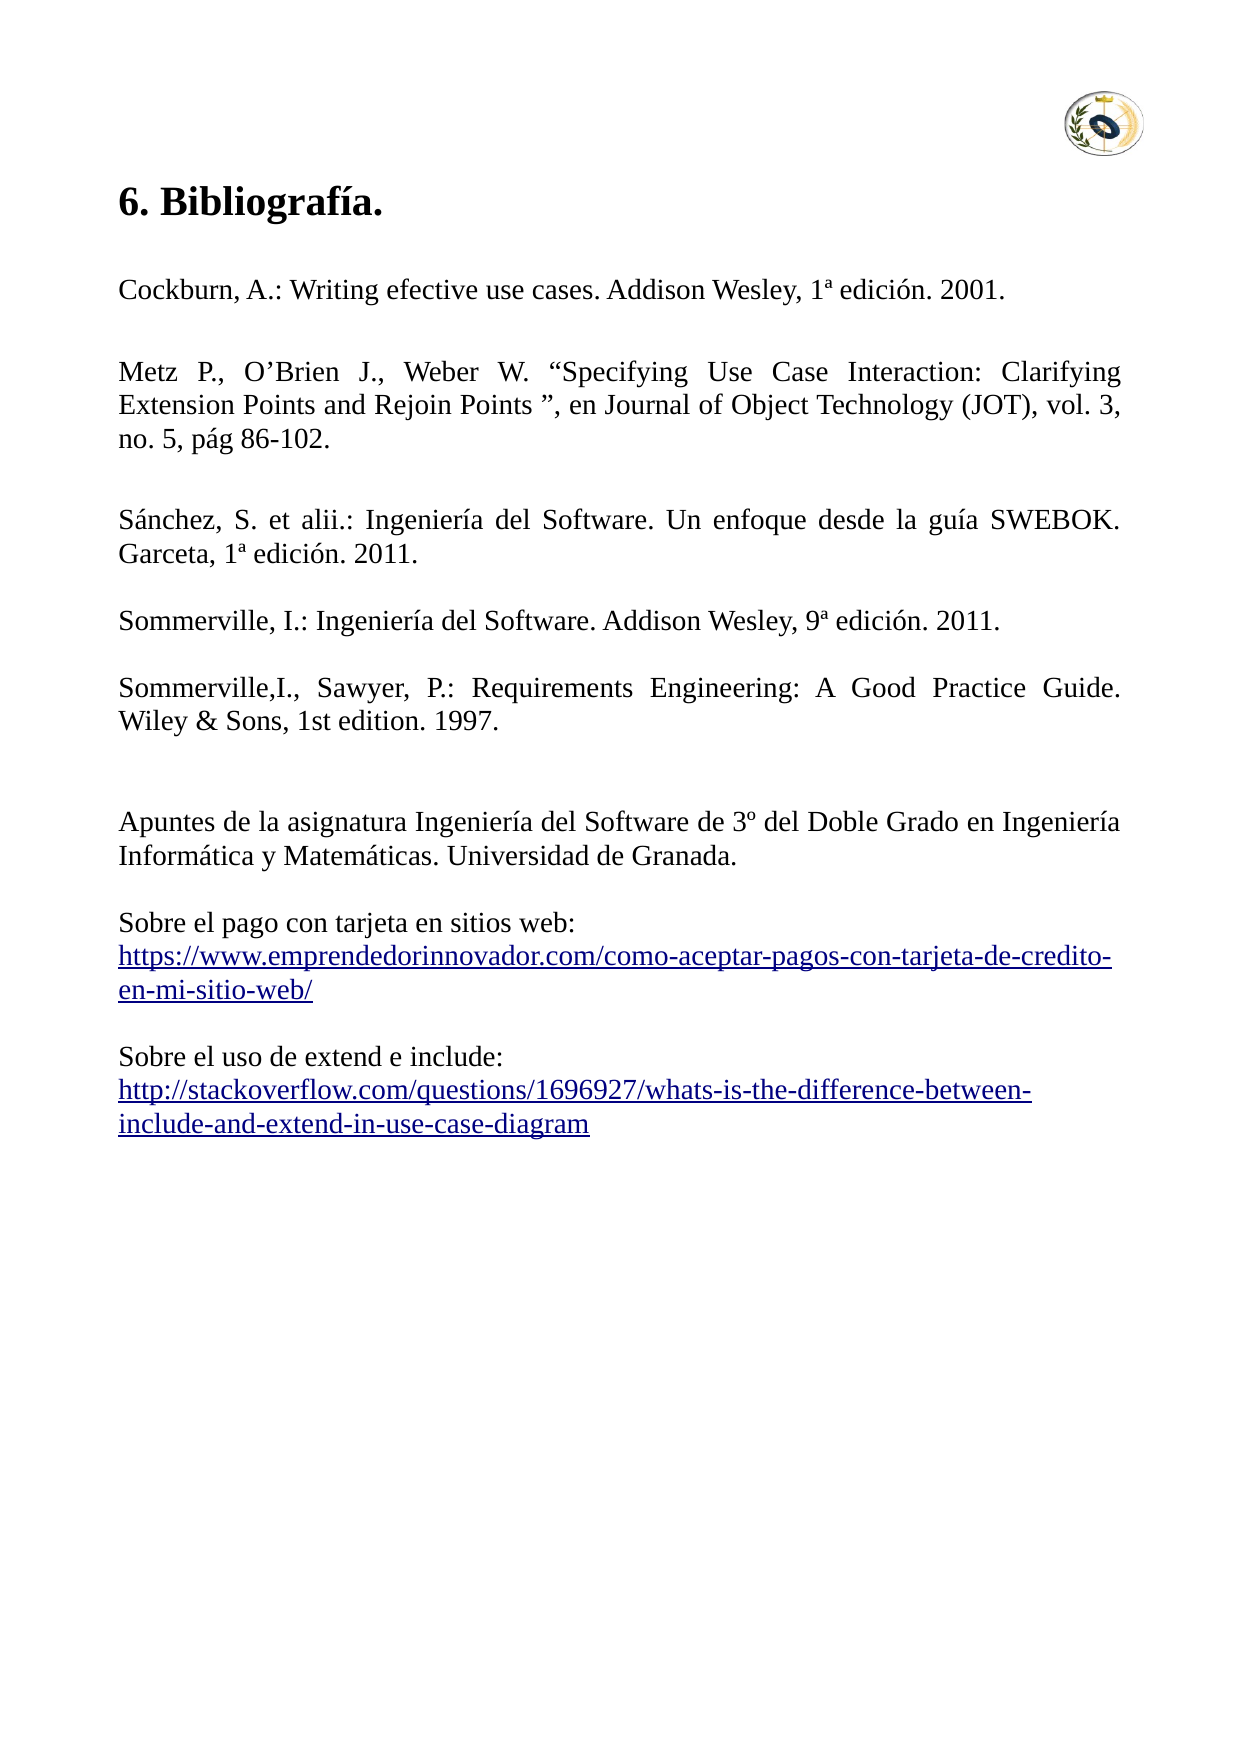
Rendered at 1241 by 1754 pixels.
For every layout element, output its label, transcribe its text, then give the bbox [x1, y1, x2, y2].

text Sommerville, I.: Ingeniería del Software. Addison Wesley, 9ª edición. 2011. [118, 603, 1122, 636]
text Sommerville,I., Sawyer, P.: Requirements Engineering: A Good Practice Guide. Wiley & Sons, 1st edition. 1997. [118, 670, 1122, 737]
text 6. Bibliografía. [118, 176, 1122, 224]
text Metz P., O’Brien J., Weber W. “Specifying Use Case Interaction: Clarifying Extension Points and Rejoin Points ”, en Journal of Object Technology (JOT), vol. 3, no. 5, pág 86-102. [118, 354, 1122, 454]
text Sobre el uso de extend e include: [118, 1039, 1122, 1072]
text https://www.emprendedorinnovador.com/como-aceptar-pagos-con-tarjeta-de-credito-en-mi-sitio-web/ [118, 938, 1122, 1005]
picture [1064, 91, 1144, 156]
text Sobre el pago con tarjeta en sitios web: [118, 905, 1122, 938]
text Cockburn, A.: Writing efective use cases. Addison Wesley, 1ª edición. 2001. [118, 272, 1122, 306]
text Sánchez, S. et alii.: Ingeniería del Software. Un enfoque desde la guía SWEBOK. Garceta, 1ª edición. 2011. [118, 502, 1122, 569]
text http://stackoverflow.com/questions/1696927/whats-is-the-difference-between-include-and-extend-in-use-case-diagram [118, 1072, 1122, 1139]
text Apuntes de la asignatura Ingeniería del Software de 3º del Doble Grado en Ingeniería Informática y Matemáticas. Universidad de Granada. [118, 804, 1122, 871]
